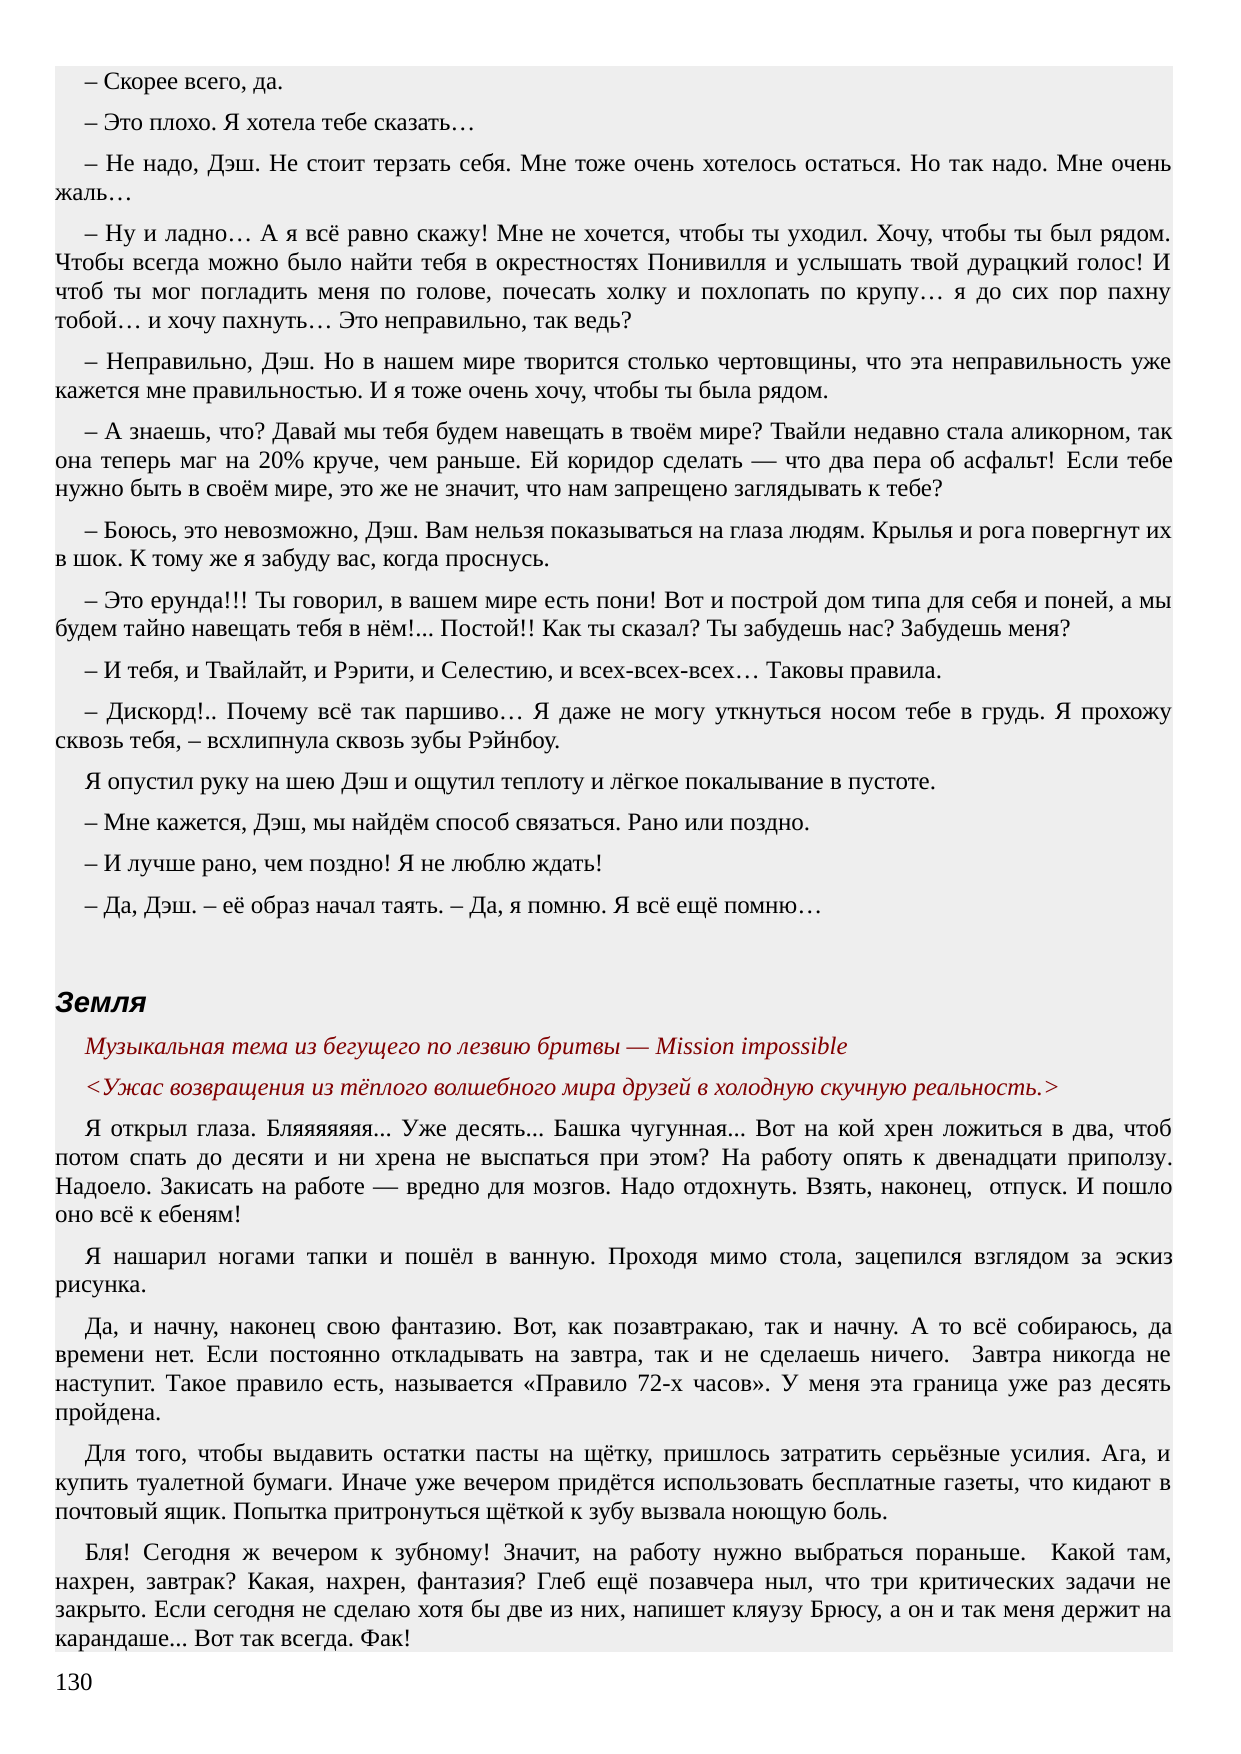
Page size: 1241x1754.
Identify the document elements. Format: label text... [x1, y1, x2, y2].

text – И тебя, и Твайлайт, и Рэрити, и Селестию, и всех-всех-всех… Таковы правила. [55, 655, 1173, 683]
text – Дискорд!.. Почему всё так паршиво… Я даже не могу уткнуться носом тебе в грудь. Я прохожу сквозь тебя, – всхлипнула сквозь зубы Рэйнбоу. [55, 696, 1173, 753]
text <Ужас возвращения из тёплого волшебного мира друзей в холодную скучную реальность.> [55, 1072, 1173, 1101]
text – Боюсь, это невозможно, Дэш. Вам нельзя показываться на глаза людям. Крылья и рога повергнут их в шок. К тому же я забуду вас, когда проснусь. [55, 515, 1173, 572]
text – Это ерунда!!! Ты говорил, в вашем мире есть пони! Вот и построй дом типа для себя и поней, а мы будем тайно навещать тебя в нём!... Постой!! Как ты сказал? Ты забудешь нас? Забудешь меня? [55, 585, 1173, 642]
text Бля! Сегодня ж вечером к зубному! Значит, на работу нужно выбраться пораньше. Какой там, нахрен, завтрак? Какая, нахрен, фантазия? Глеб ещё позавчера ныл, что три критических задачи не закрыто. Если сегодня не сделаю хотя бы две из них, напишет кляузу Брюсу, а он и так меня держит на карандаше... Вот так всегда. Фак! [55, 1537, 1173, 1652]
text – И лучше рано, чем поздно! Я не люблю ждать! [55, 848, 1173, 877]
text – А знаешь, что? Давай мы тебя будем навещать в твоём мире? Твайли недавно стала аликорном, так она теперь маг на 20% круче, чем раньше. Ей коридор сделать — что два пера об асфальт! Если тебе нужно быть в своём мире, это же не значит, что нам запрещено заглядывать к тебе? [55, 416, 1173, 502]
text – Не надо, Дэш. Не стоит терзать себя. Мне тоже очень хотелось остаться. Но так надо. Мне очень жаль… [55, 148, 1173, 206]
text Для того, чтобы выдавить остатки пасты на щётку, пришлось затратить серьёзные усилия. Ага, и купить туалетной бумаги. Иначе уже вечером придётся использовать бесплатные газеты, что кидают в почтовый ящик. Попытка притронуться щёткой к зубу вызвала ноющую боль. [55, 1438, 1173, 1524]
text Музыкальная тема из бегущего по лезвию бритвы — Mission impossible [55, 1031, 1173, 1059]
text Я нашарил ногами тапки и пошёл в ванную. Проходя мимо стола, зацепился взглядом за эскиз рисунка. [55, 1241, 1173, 1298]
text – Мне кажется, Дэш, мы найдём способ связаться. Рано или поздно. [55, 807, 1173, 836]
text Я опустил руку на шею Дэш и ощутил теплоту и лёгкое покалывание в пустоте. [55, 766, 1173, 795]
text – Ну и ладно… А я всё равно скажу! Мне не хочется, чтобы ты уходил. Хочу, чтобы ты был рядом. Чтобы всегда можно было найти тебя в окрестностях Понивилля и услышать твой дурацкий голос! И чтоб ты мог погладить меня по голове, почесать холку и похлопать по крупу… я до сих пор пахну тобой… и хочу пахнуть… Это неправильно, так ведь? [55, 218, 1173, 333]
text – Да, Дэш. – её образ начал таять. – Да, я помню. Я всё ещё помню… [55, 890, 1173, 918]
text Я открыл глаза. Бляяяяяяя... Уже десять... Башка чугунная... Вот на кой хрен ложиться в два, чтоб потом спать до десяти и ни хрена не выспаться при этом? На работу опять к двенадцати приползу. Надоело. Закисать на работе — вредно для мозгов. Надо отдохнуть. Взять, наконец, отпуск. И пошло оно всё к ебеням! [55, 1113, 1173, 1228]
text – Скорее всего, да. [55, 66, 1173, 95]
text Да, и начну, наконец свою фантазию. Вот, как позавтракаю, так и начну. А то всё собираюсь, да времени нет. Если постоянно откладывать на завтра, так и не сделаешь ничего. Завтра никогда не наступит. Такое правило есть, называется «Правило 72-х часов». У меня эта граница уже раз десять пройдена. [55, 1311, 1173, 1426]
subtitle Земля [55, 985, 1173, 1018]
text – Это плохо. Я хотела тебе сказать… [55, 107, 1173, 136]
text – Неправильно, Дэш. Но в нашем мире творится столько чертовщины, что эта неправильность уже кажется мне правильностью. И я тоже очень хочу, чтобы ты была рядом. [55, 346, 1173, 403]
